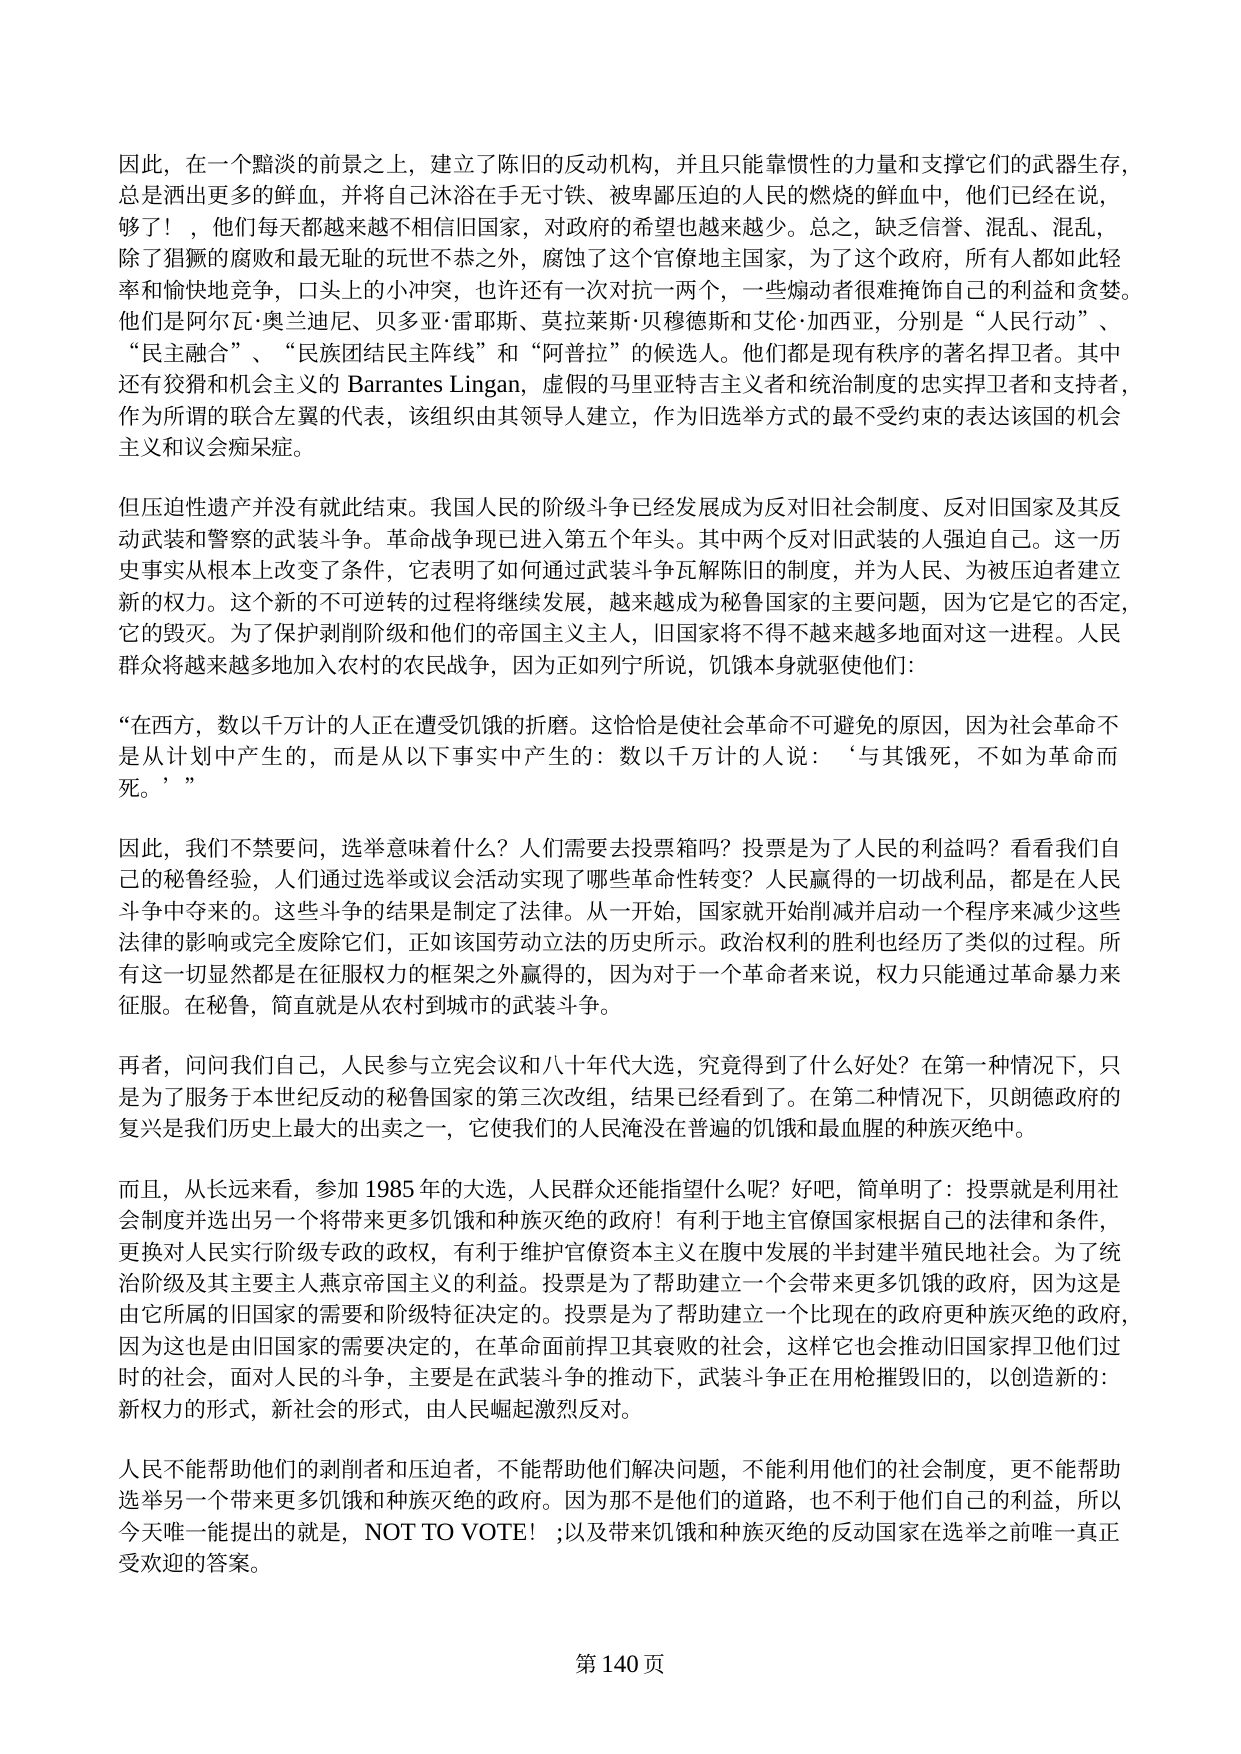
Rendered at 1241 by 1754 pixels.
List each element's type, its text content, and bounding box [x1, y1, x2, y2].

text 因此，在一个黯淡的前景之上，建立了陈旧的反动机构，并且只能靠惯性的力量和支撑它们的武器生存，总是洒出更多的鲜血，并将自己沐浴在手无寸铁、被卑鄙压迫的人民的燃烧的鲜血中，他们已经在说，够了！ ，他们每天都越来越不相信旧国家，对政府的希望也越来越少。总之，缺乏信誉、混乱、混乱，除了猖獗的腐败和最无耻的玩世不恭之外，腐蚀了这个官僚地主国家，为了这个政府，所有人都如此轻率和愉快地竞争，口头上的小冲突，也许还有一次对抗一两个，一些煽动者很难掩饰自己的利益和贪婪。他们是阿尔瓦·奥兰迪尼、贝多亚·雷耶斯、莫拉莱斯·贝穆德斯和艾伦·加西亚，分别是“人民行动”、“民主融合”、“民族团结民主阵线”和“阿普拉”的候选人。他们都是现有秩序的著名捍卫者。其中还有狡猾和机会主义的 Barrantes Lingan，虚假的马里亚特吉主义者和统治制度的忠实捍卫者和支持者，作为所谓的联合左翼的代表，该组织由其领导人建立，作为旧选举方式的最不受约束的表达该国的机会主义和议会痴呆症。 [118, 147, 1122, 462]
text “在西方，数以千万计的人正在遭受饥饿的折磨。这恰恰是使社会革命不可避免的原因，因为社会革命不是从计划中产生的，而是从以下事实中产生的：数以千万计的人说：‘与其饿死，不如为革命而死。’” [118, 708, 1122, 802]
text 但压迫性遗产并没有就此结束。我国人民的阶级斗争已经发展成为反对旧社会制度、反对旧国家及其反动武装和警察的武装斗争。革命战争现已进入第五个年头。其中两个反对旧武装的人强迫自己。这一历史事实从根本上改变了条件，它表明了如何通过武装斗争瓦解陈旧的制度，并为人民、为被压迫者建立新的权力。这个新的不可逆转的过程将继续发展，越来越成为秘鲁国家的主要问题，因为它是它的否定，它的毁灭。为了保护剥削阶级和他们的帝国主义主人，旧国家将不得不越来越多地面对这一进程。人民群众将越来越多地加入农村的农民战争，因为正如列宁所说，饥饿本身就驱使他们： [118, 491, 1122, 679]
text 人民不能帮助他们的剥削者和压迫者，不能帮助他们解决问题，不能利用他们的社会制度，更不能帮助选举另一个带来更多饥饿和种族灭绝的政府。因为那不是他们的道路，也不利于他们自己的利益，所以今天唯一能提出的就是，NOT TO VOTE！ ;以及带来饥饿和种族灭绝的反动国家在选举之前唯一真正受欢迎的答案。 [118, 1452, 1122, 1578]
text 而且，从长远来看，参加1985年的大选，人民群众还能指望什么呢？好吧，简单明了：投票就是利用社会制度并选出另一个将带来更多饥饿和种族灭绝的政府！有利于地主官僚国家根据自己的法律和条件，更换对人民实行阶级专政的政权，有利于维护官僚资本主义在腹中发展的半封建半殖民地社会。为了统治阶级及其主要主人燕京帝国主义的利益。投票是为了帮助建立一个会带来更多饥饿的政府，因为这是由它所属的旧国家的需要和阶级特征决定的。投票是为了帮助建立一个比现在的政府更种族灭绝的政府，因为这也是由旧国家的需要决定的，在革命面前捍卫其衰败的社会，这样它也会推动旧国家捍卫他们过时的社会，面对人民的斗争，主要是在武装斗争的推动下，武装斗争正在用枪摧毁旧的，以创造新的：新权力的形式，新社会的形式，由人民崛起激烈反对。 [118, 1172, 1122, 1423]
text 因此，我们不禁要问，选举意味着什么？人们需要去投票箱吗？投票是为了人民的利益吗？看看我们自己的秘鲁经验，人们通过选举或议会活动实现了哪些革命性转变？人民赢得的一切战利品，都是在人民斗争中夺来的。这些斗争的结果是制定了法律。从一开始，国家就开始削减并启动一个程序来减少这些法律的影响或完全废除它们，正如该国劳动立法的历史所示。政治权利的胜利也经历了类似的过程。所有这一切显然都是在征服权力的框架之外赢得的，因为对于一个革命者来说，权力只能通过革命暴力来征服。在秘鲁，简直就是从农村到城市的武装斗争。 [118, 831, 1122, 1020]
text 再者，问问我们自己，人民参与立宪会议和八十年代大选，究竟得到了什么好处？在第一种情况下，只是为了服务于本世纪反动的秘鲁国家的第三次改组，结果已经看到了。在第二种情况下，贝朗德政府的复兴是我们历史上最大的出卖之一，它使我们的人民淹没在普遍的饥饿和最血腥的种族灭绝中。 [118, 1049, 1122, 1143]
